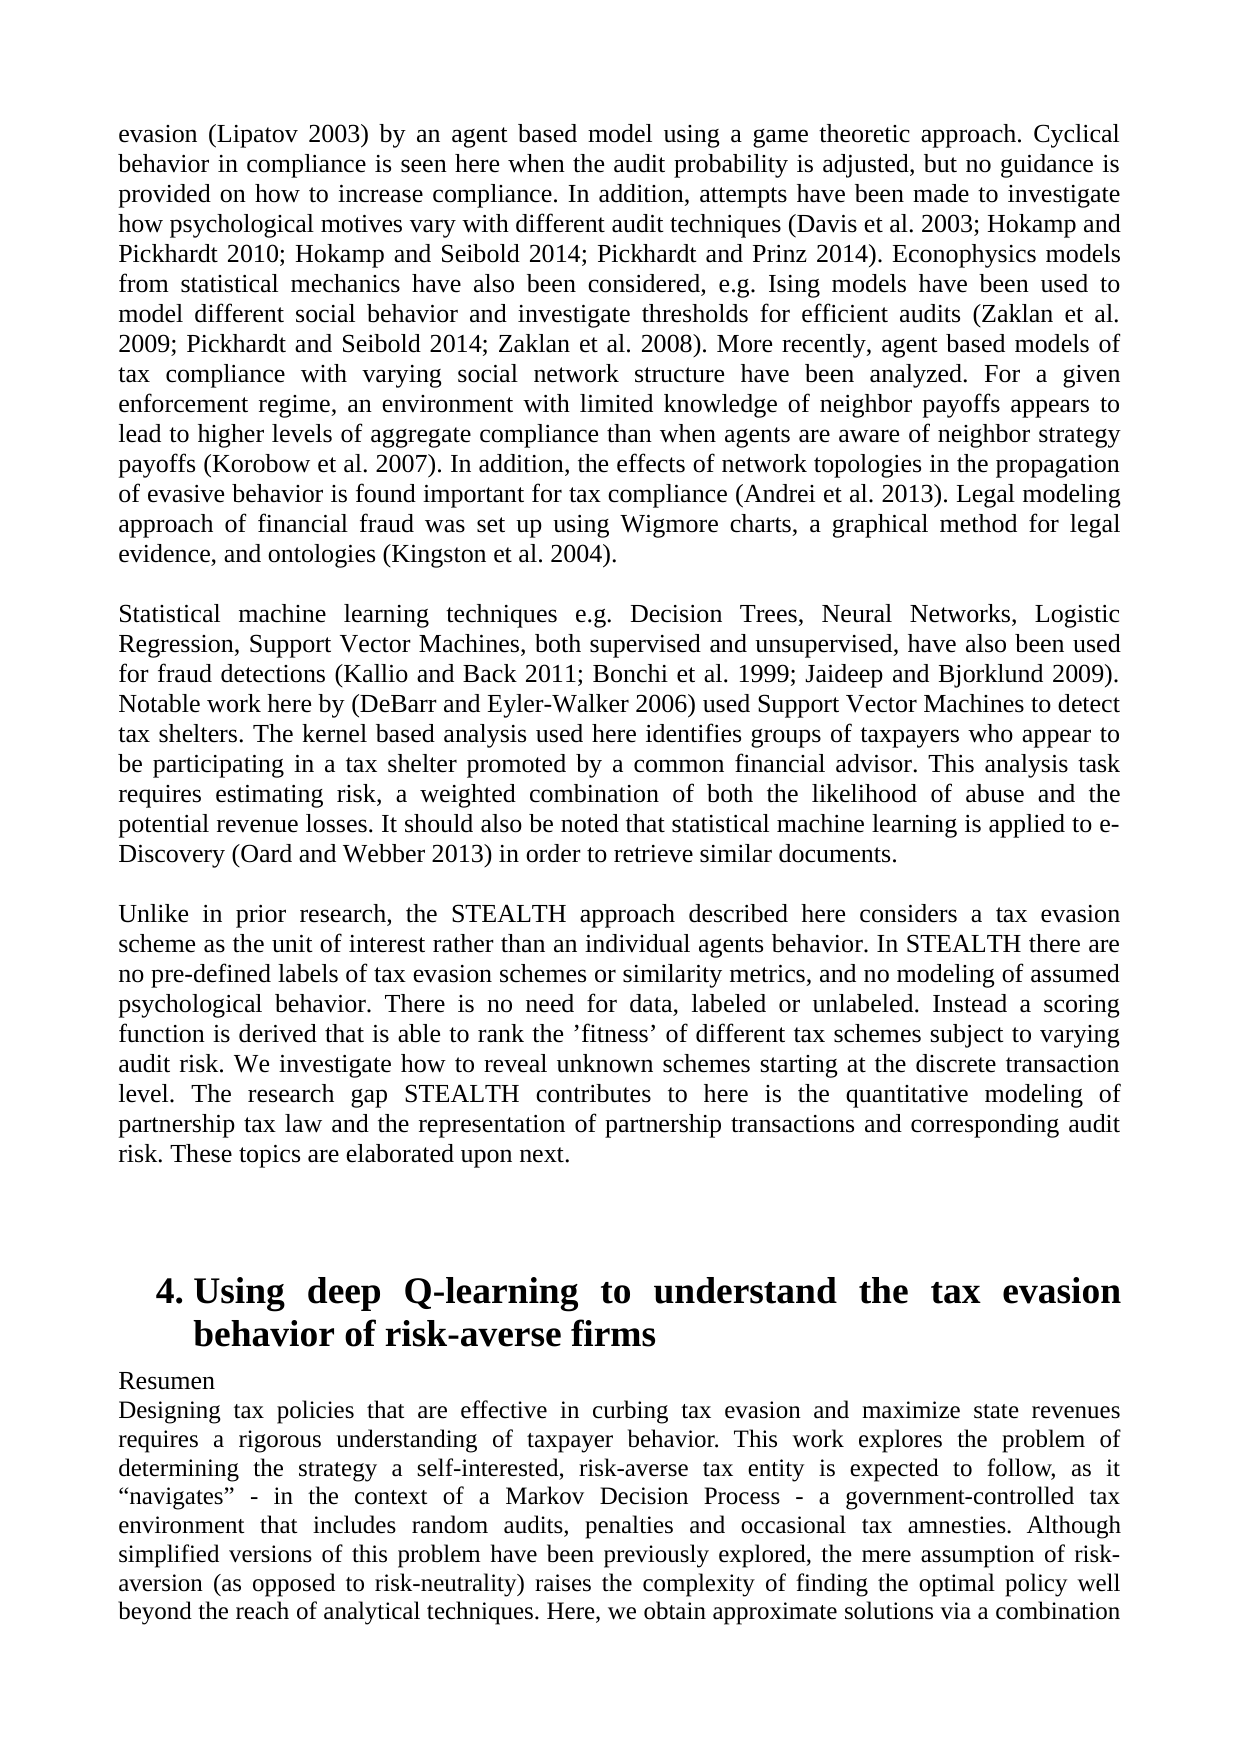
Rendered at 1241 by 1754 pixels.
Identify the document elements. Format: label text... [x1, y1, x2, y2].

text Resumen [118, 1365, 1122, 1395]
subtitle Using deep Q-learning to understand the tax evasion behavior of risk-averse firms [156, 1268, 1122, 1355]
text Statistical machine learning techniques e.g. Decision Trees, Neural Networks, Logistic Regression, Support Vector Machines, both supervised and unsupervised, have also been used for fraud detections (Kallio and Back 2011; Bonchi et al. 1999; Jaideep and Bjorklund 2009). Notable work here by (DeBarr and Eyler-Walker 2006) used Support Vector Machines to detect tax shelters. The kernel based analysis used here identifies groups of taxpayers who appear to be participating in a tax shelter promoted by a common financial advisor. This analysis task requires estimating risk, a weighted combination of both the likelihood of abuse and the potential revenue losses. It should also be noted that statistical machine learning is applied to e-Discovery (Oard and Webber 2013) in order to retrieve similar documents. [118, 598, 1122, 868]
text evasion (Lipatov 2003) by an agent based model using a game theoretic approach. Cyclical behavior in compliance is seen here when the audit probability is adjusted, but no guidance is provided on how to increase compliance. In addition, attempts have been made to investigate how psychological motives vary with different audit techniques (Davis et al. 2003; Hokamp and Pickhardt 2010; Hokamp and Seibold 2014; Pickhardt and Prinz 2014). Econophysics models from statistical mechanics have also been considered, e.g. Ising models have been used to model different social behavior and investigate thresholds for efficient audits (Zaklan et al. 2009; Pickhardt and Seibold 2014; Zaklan et al. 2008). More recently, agent based models of tax compliance with varying social network structure have been analyzed. For a given enforcement regime, an environment with limited knowledge of neighbor payoffs appears to lead to higher levels of aggregate compliance than when agents are aware of neighbor strategy payoffs (Korobow et al. 2007). In addition, the effects of network topologies in the propagation of evasive behavior is found important for tax compliance (Andrei et al. 2013). Legal modeling approach of financial fraud was set up using Wigmore charts, a graphical method for legal evidence, and ontologies (Kingston et al. 2004). [118, 118, 1122, 568]
text Designing tax policies that are effective in curbing tax evasion and maximize state revenues requires a rigorous understanding of taxpayer behavior. This work explores the problem of determining the strategy a self-interested, risk-averse tax entity is expected to follow, as it “navigates” - in the context of a Markov Decision Process - a government-controlled tax environment that includes random audits, penalties and occasional tax amnesties. Although simplified versions of this problem have been previously explored, the mere assumption of risk-aversion (as opposed to risk-neutrality) raises the complexity of finding the optimal policy well beyond the reach of analytical techniques. Here, we obtain approximate solutions via a combination [118, 1395, 1122, 1625]
text Unlike in prior research, the STEALTH approach described here considers a tax evasion scheme as the unit of interest rather than an individual agents behavior. In STEALTH there are no pre-defined labels of tax evasion schemes or similarity metrics, and no modeling of assumed psychological behavior. There is no need for data, labeled or unlabeled. Instead a scoring function is derived that is able to rank the ’fitness’ of different tax schemes subject to varying audit risk. We investigate how to reveal unknown schemes starting at the discrete transaction level. The research gap STEALTH contributes to here is the quantitative modeling of partnership tax law and the representation of partnership transactions and corresponding audit risk. These topics are elaborated upon next. [118, 898, 1122, 1168]
